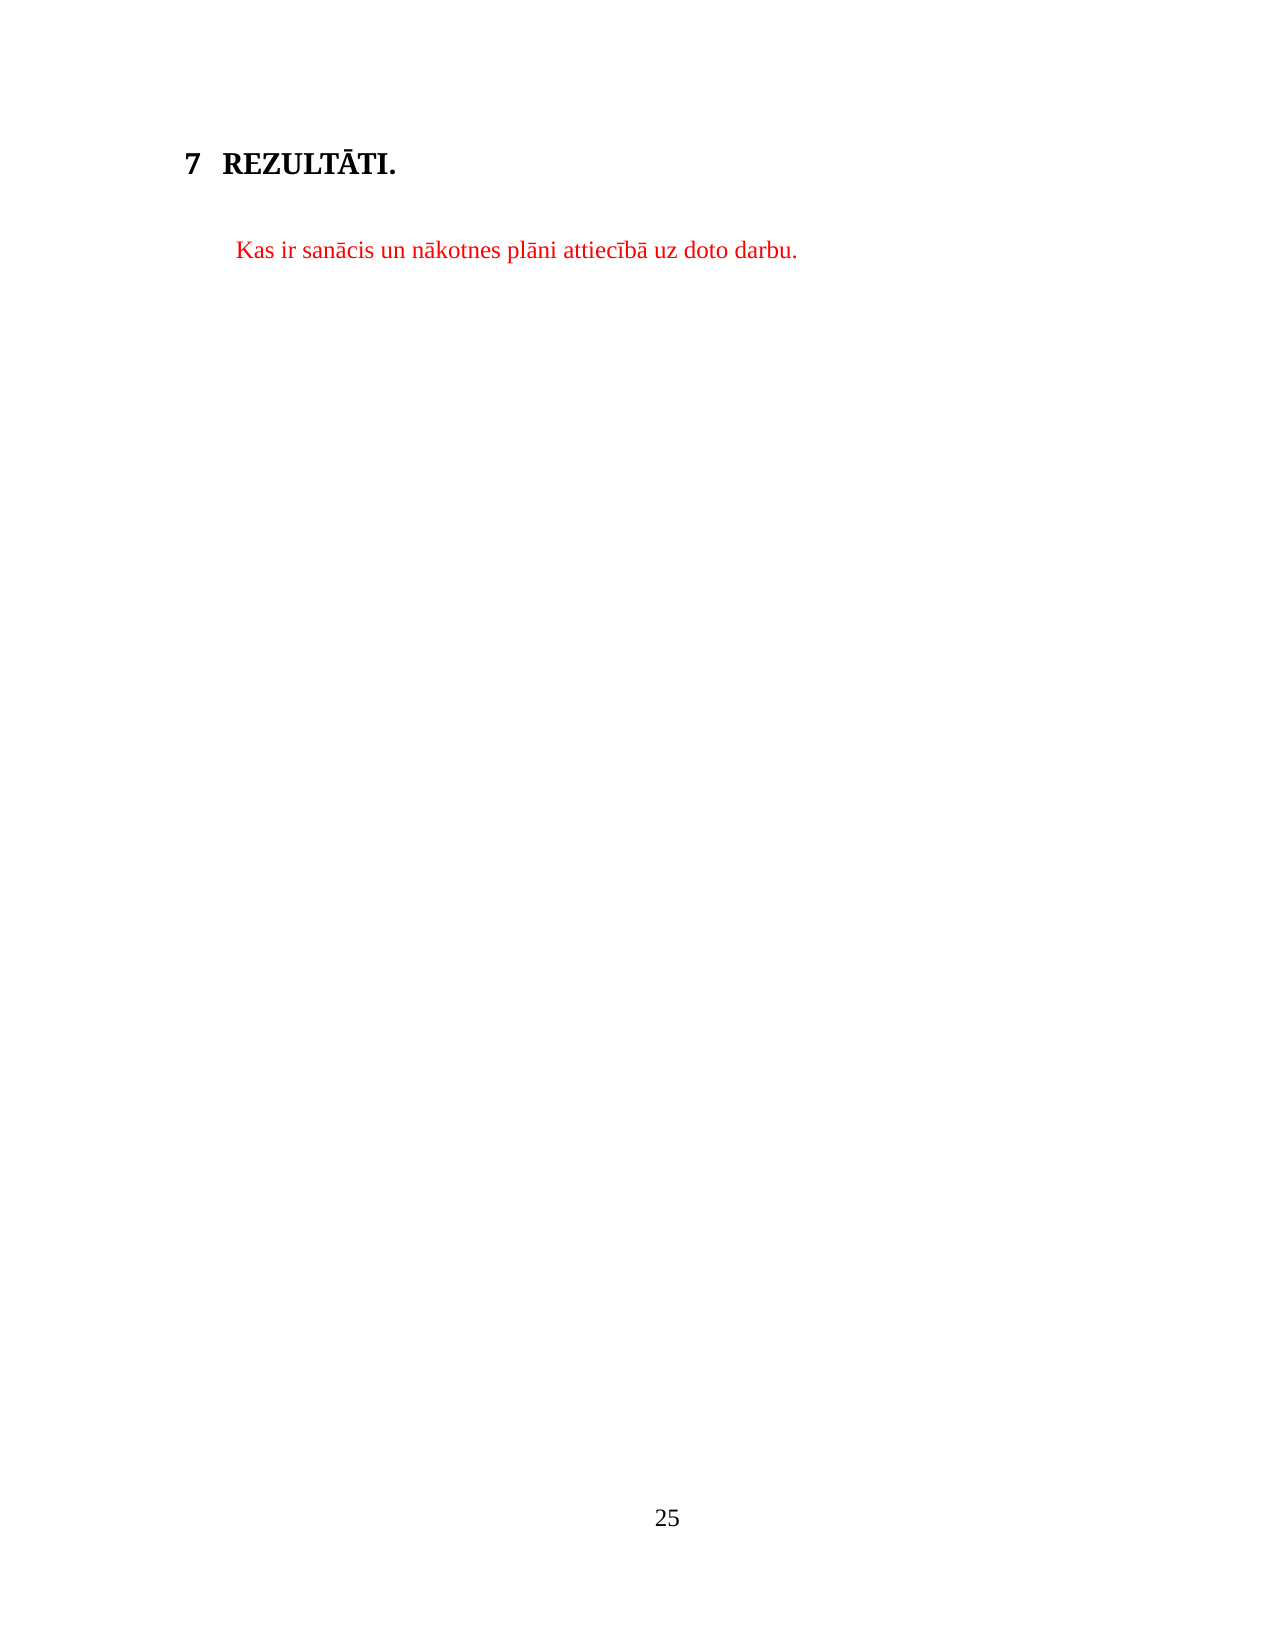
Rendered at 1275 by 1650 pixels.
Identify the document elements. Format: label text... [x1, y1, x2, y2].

subtitle Rezultāti. [177, 143, 1157, 183]
text Kas ir sanācis un nākotnes plāni attiecībā uz doto darbu. [177, 235, 1157, 264]
